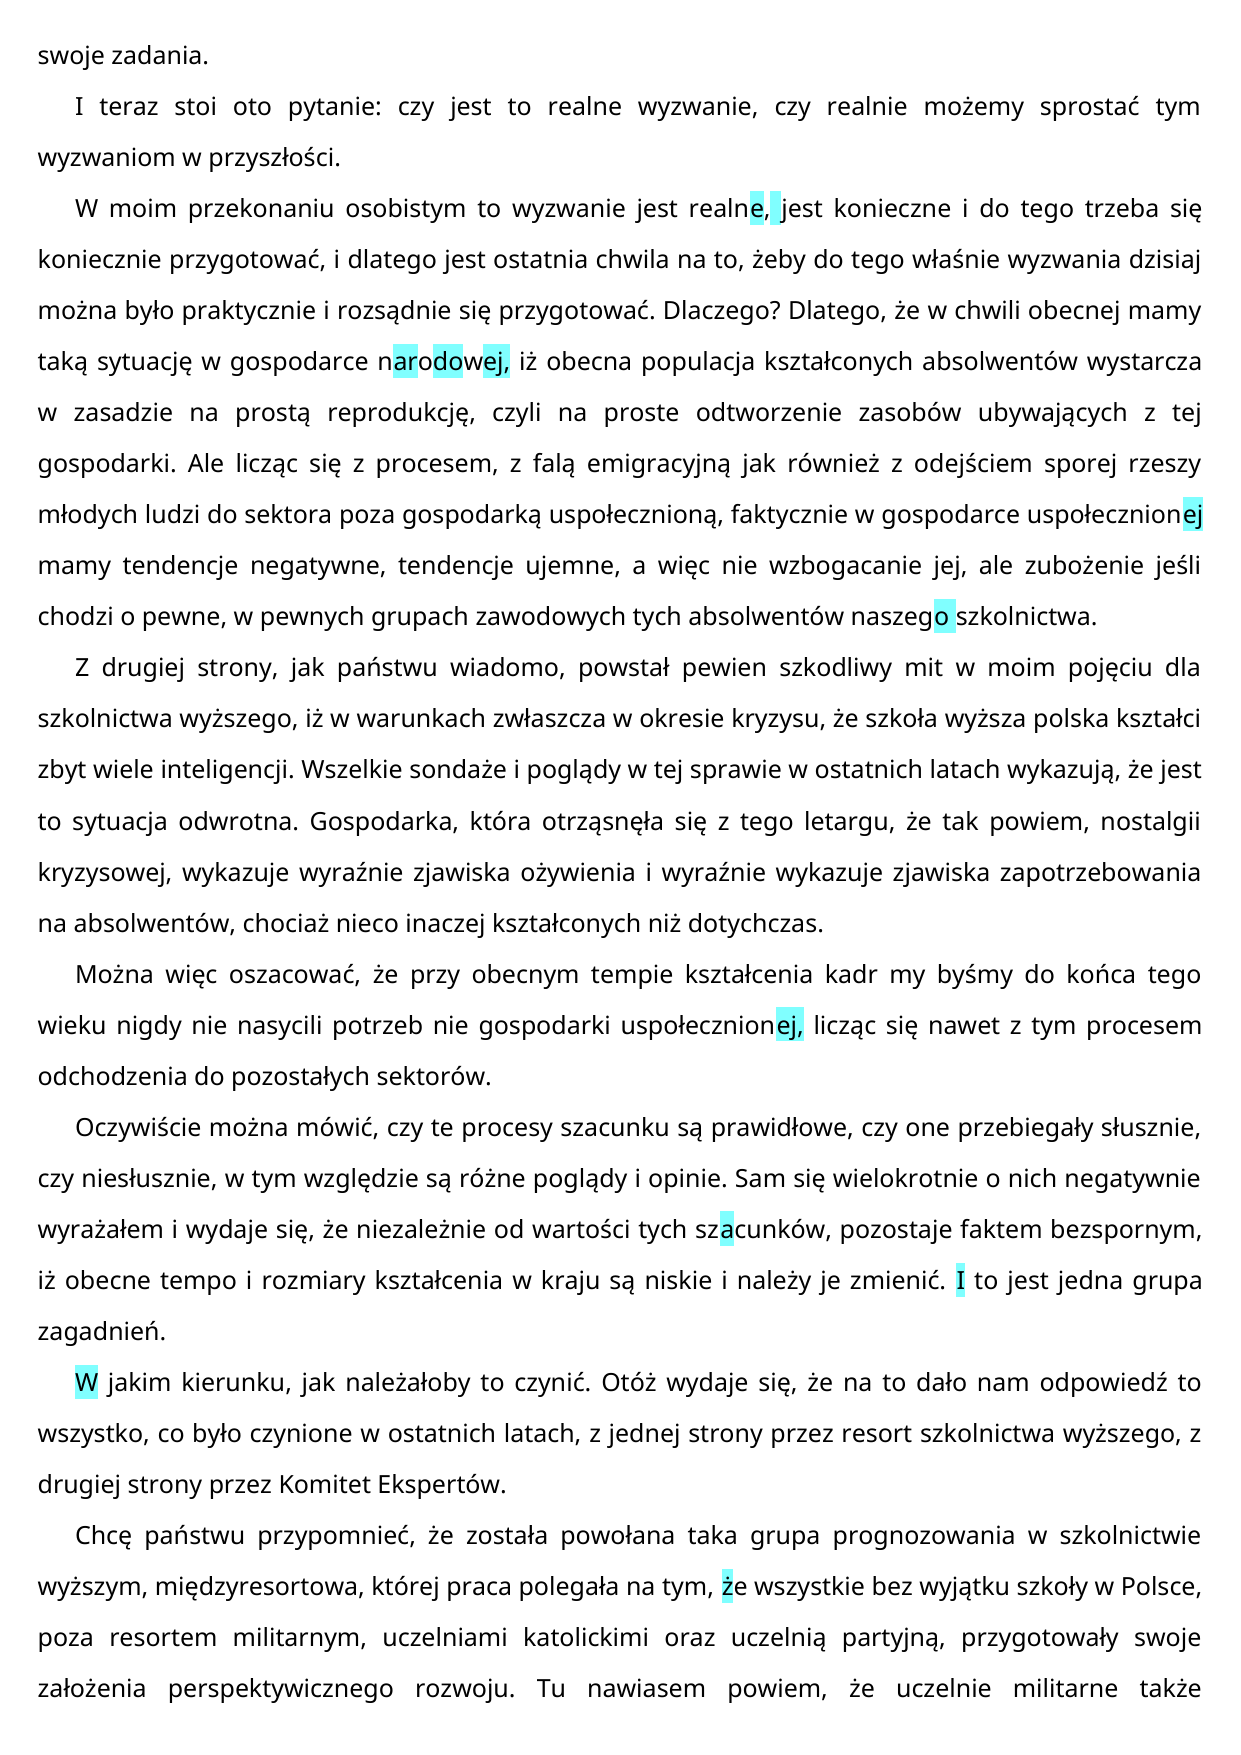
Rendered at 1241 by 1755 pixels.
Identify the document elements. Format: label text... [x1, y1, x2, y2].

text I teraz stoi oto pytanie: czy jest to realne wyzwanie, czy realnie możemy sprostać tym wyzwaniom w przyszłości. [37, 88, 1203, 174]
text Chcę państwu przypomnieć, że została powołana taka grupa prognozowania w szkolnictwie wyższym, międzyresortowa, której praca polegała na tym, że wszystkie bez wyjątku szkoły w Polsce, poza resortem militarnym, uczelniami katolickimi oraz uczelnią partyjną, przygotowały swoje założenia perspektywicznego rozwoju. Tu nawiasem powiem, że uczelnie militarne także [37, 1518, 1203, 1705]
text W moim przekonaniu osobistym to wyzwanie jest realne, jest konieczne i do tego trzeba się koniecznie przygotować, i dlatego jest ostatnia chwila na to, żeby do tego właśnie wyzwania dzisiaj można było praktycznie i rozsądnie się przygotować. Dlaczego? Dlatego, że w chwili obecnej mamy taką sytuację w gospodarce narodowej, iż obecna populacja kształconych absolwentów wystarcza w zasadzie na prostą reprodukcję, czyli na proste odtworzenie zasobów ubywających z tej gospodarki. Ale licząc się z procesem, z falą emigracyjną jak również z odejściem sporej rzeszy młodych ludzi do sektora poza gospodarką uspołecznioną, faktycznie w gospodarce uspołecznionej mamy tendencje negatywne, tendencje ujemne, a więc nie wzbogacanie jej, ale zubożenie jeśli chodzi o pewne, w pewnych grupach zawodowych tych absolwentów naszego szkolnictwa. [37, 191, 1203, 633]
text Oczywiście można mówić, czy te procesy szacunku są prawidłowe, czy one przebiegały słusznie, czy niesłusznie, w tym względzie są różne poglądy i opinie. Sam się wielokrotnie o nich negatywnie wyrażałem i wydaje się, że niezależnie od wartości tych szacunków, pozostaje faktem bezspornym, iż obecne tempo i rozmiary kształcenia w kraju są niskie i należy je zmienić. I to jest jedna grupa zagadnień. [37, 1109, 1203, 1348]
text Z drugiej strony, jak państwu wiadomo, powstał pewien szkodliwy mit w moim pojęciu dla szkolnictwa wyższego, iż w warunkach zwłaszcza w okresie kryzysu, że szkoła wyższa polska kształci zbyt wiele inteligencji. Wszelkie sondaże i poglądy w tej sprawie w ostatnich latach wykazują, że jest to sytuacja odwrotna. Gospodarka, która otrząsnęła się z tego letargu, że tak powiem, nostalgii kryzysowej, wykazuje wyraźnie zjawiska ożywienia i wyraźnie wykazuje zjawiska zapotrzebowania na absolwentów, chociaż nieco inaczej kształconych niż dotychczas. [37, 650, 1203, 939]
text W jakim kierunku, jak należałoby to czynić. Otóż wydaje się, że na to dało nam odpowiedź to wszystko, co było czynione w ostatnich latach, z jednej strony przez resort szkolnictwa wyższego, z drugiej strony przez Komitet Ekspertów. [37, 1364, 1203, 1501]
text Można więc oszacować, że przy obecnym tempie kształcenia kadr my byśmy do końca tego wieku nigdy nie nasycili potrzeb nie gospodarki uspołecznionej, licząc się nawet z tym procesem odchodzenia do pozostałych sektorów. [37, 956, 1203, 1092]
text swoje zadania. [37, 37, 1203, 72]
